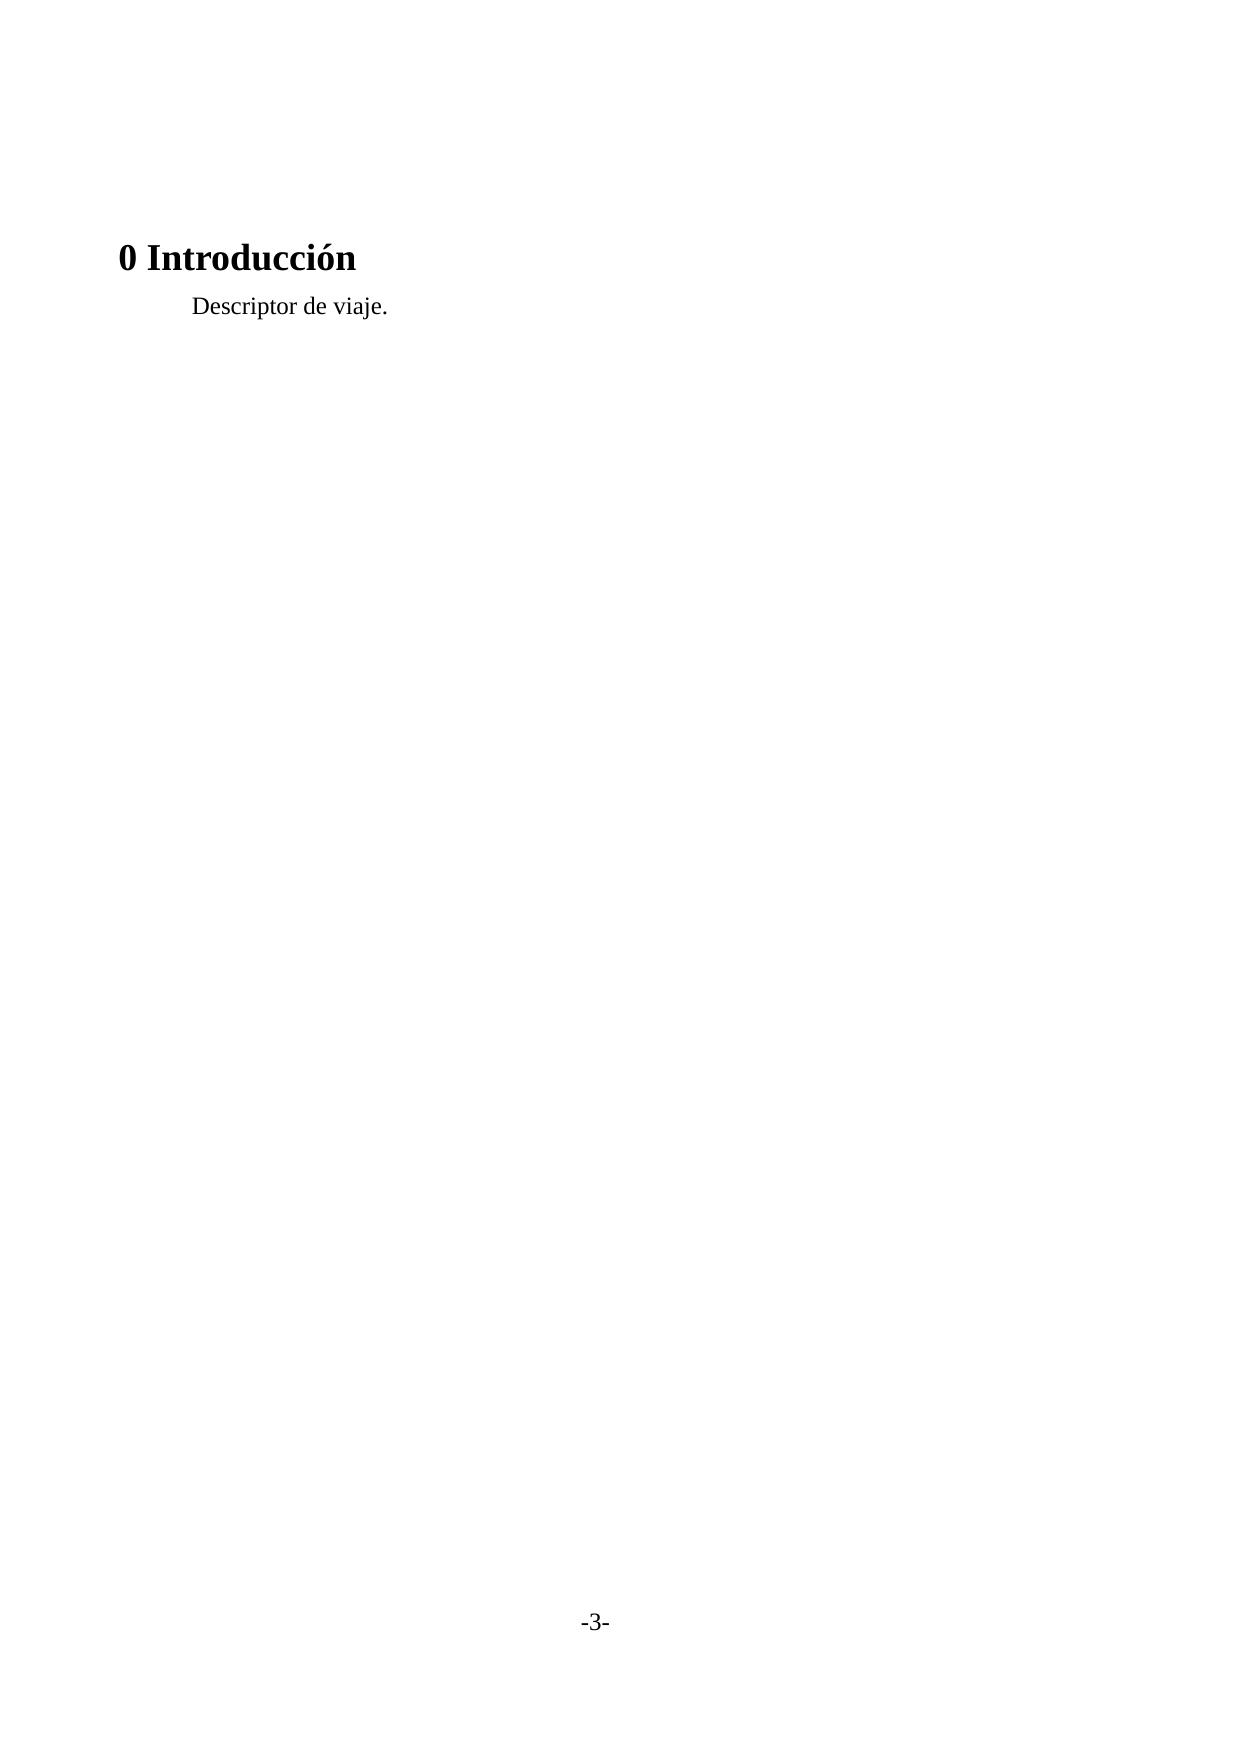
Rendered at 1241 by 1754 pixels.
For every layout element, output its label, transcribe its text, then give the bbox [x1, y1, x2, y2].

text Descriptor de viaje. [118, 291, 1122, 320]
subtitle 0 Introducción [118, 235, 1122, 278]
